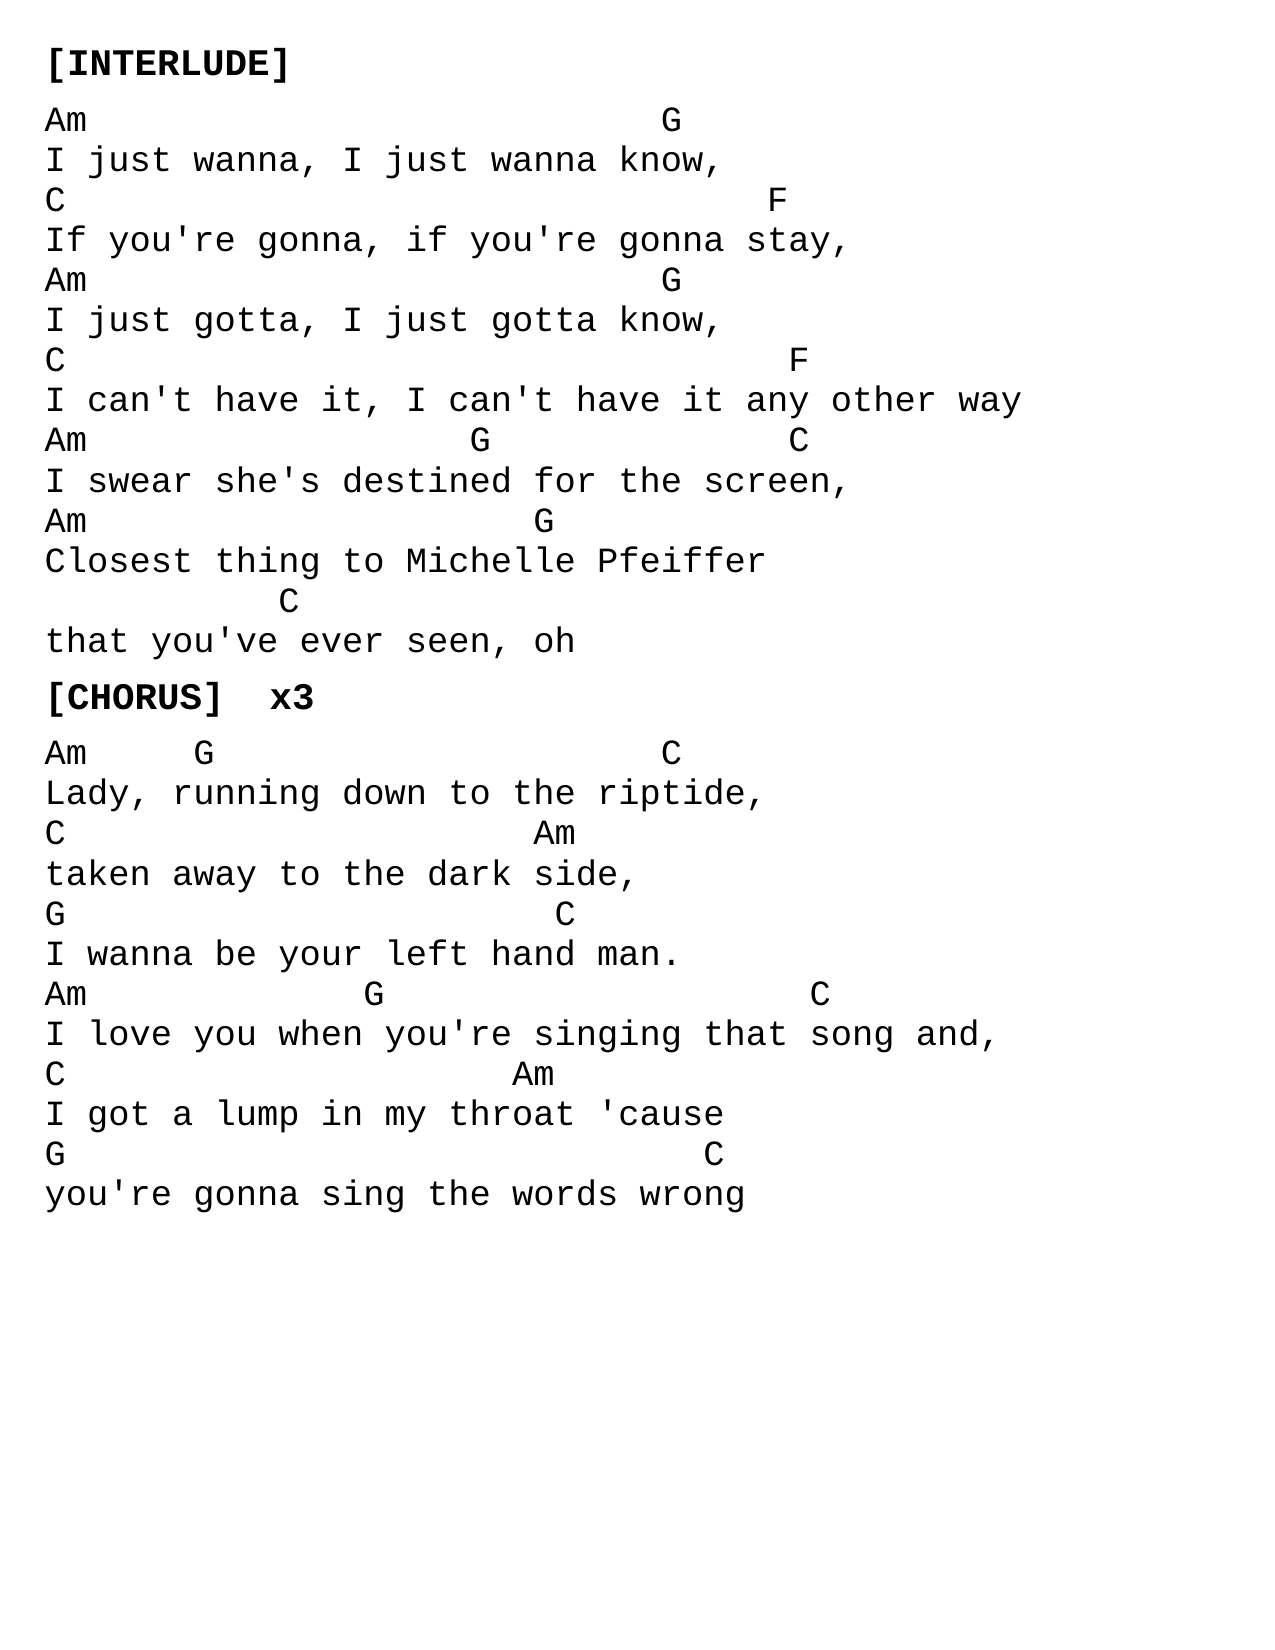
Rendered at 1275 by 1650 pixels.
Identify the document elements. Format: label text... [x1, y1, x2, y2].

text that you've ever seen, oh [44, 623, 1231, 663]
text I swear she's destined for the screen, [44, 462, 1231, 503]
text C F [44, 182, 1231, 222]
text I got a lump in my throat 'cause [44, 1096, 1231, 1136]
text Am G C [44, 976, 1231, 1016]
text I love you when you're singing that song and, [44, 1016, 1231, 1056]
text Am G C [44, 422, 1231, 462]
text C [44, 583, 1231, 623]
text Am G [44, 102, 1231, 142]
text taken away to the dark side, [44, 855, 1231, 896]
text Am G [44, 503, 1231, 543]
subtitle [CHORUS] x3 [44, 678, 1231, 720]
text G C [44, 1136, 1231, 1176]
text Am G C [44, 735, 1231, 775]
text Am G [44, 262, 1231, 302]
text C Am [44, 815, 1231, 855]
text I just gotta, I just gotta know, [44, 302, 1231, 342]
text Lady, running down to the riptide, [44, 775, 1231, 815]
text I can't have it, I can't have it any other way [44, 382, 1231, 422]
text G C [44, 896, 1231, 936]
text C Am [44, 1056, 1231, 1096]
subtitle [INTERLUDE] [44, 44, 1231, 87]
text you're gonna sing the words wrong [44, 1176, 1231, 1216]
text Closest thing to Michelle Pfeiffer [44, 543, 1231, 583]
text I just wanna, I just wanna know, [44, 142, 1231, 182]
text If you're gonna, if you're gonna stay, [44, 222, 1231, 262]
text I wanna be your left hand man. [44, 936, 1231, 976]
text C F [44, 342, 1231, 382]
